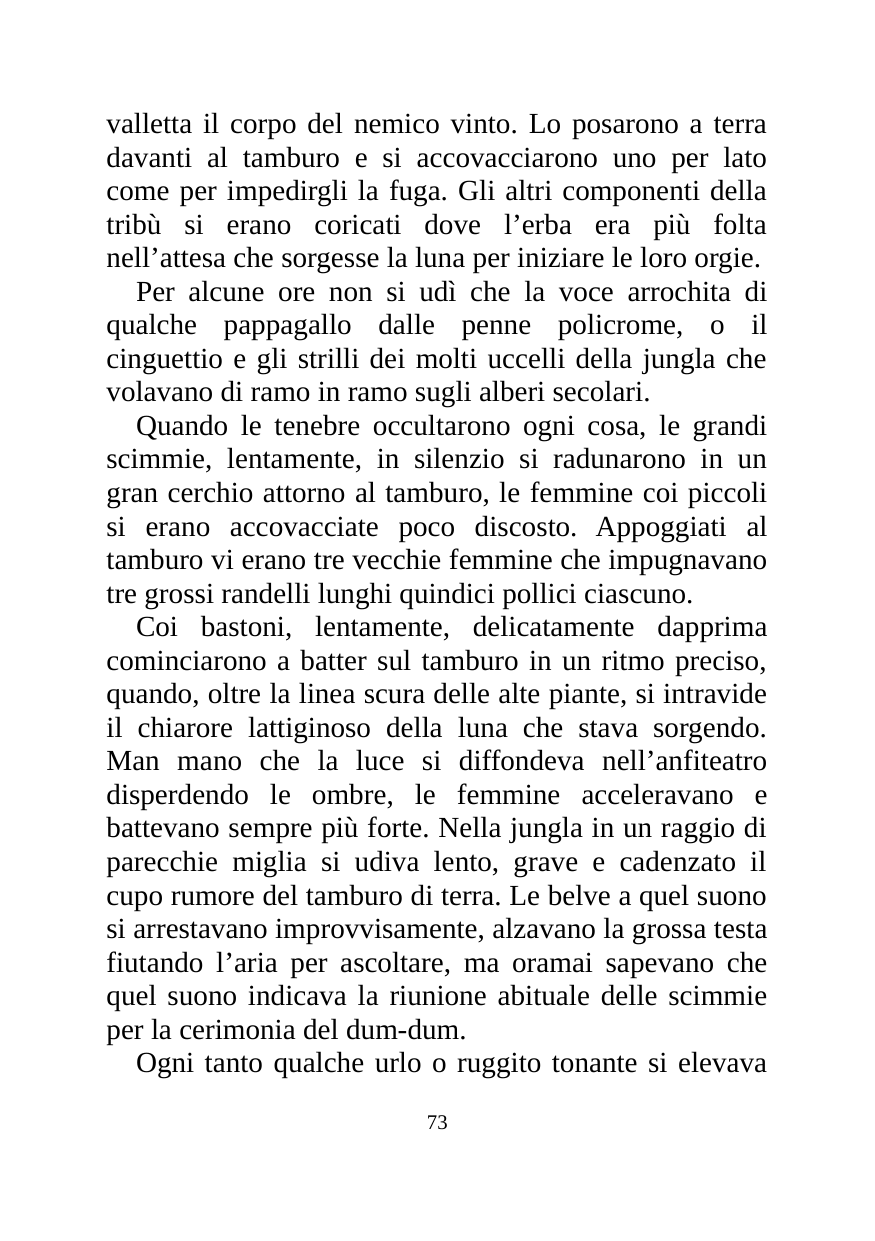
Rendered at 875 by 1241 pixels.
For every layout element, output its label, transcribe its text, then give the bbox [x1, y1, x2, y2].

text Per alcune ore non si udì che la voce arrochita di qualche pappagallo dalle penne policrome, o il cinguettio e gli strilli dei molti uccelli della jungla che volavano di ramo in ramo sugli alberi secolari. [106, 274, 768, 408]
text Coi bastoni, lentamente, delicatamente dapprima cominciarono a batter sul tamburo in un ritmo preciso, quando, oltre la linea scura delle alte piante, si intravide il chiarore lattiginoso della luna che stava sorgendo. Man mano che la luce si diffondeva nell’anfiteatro disperdendo le ombre, le femmine acceleravano e battevano sempre più forte. Nella jungla in un raggio di parecchie miglia si udiva lento, grave e cadenzato il cupo rumore del tamburo di terra. Le belve a quel suono si arrestavano improvvisamente, alzavano la grossa testa fiutando l’aria per ascoltare, ma oramai sapevano che quel suono indicava la riunione abituale delle scimmie per la cerimonia del dum-dum. [106, 609, 768, 1045]
text Ogni tanto qualche urlo o ruggito tonante si elevava [106, 1045, 768, 1079]
text Quando le tenebre occultarono ogni cosa, le grandi scimmie, lentamente, in silenzio si radunarono in un gran cerchio attorno al tamburo, le femmine coi piccoli si erano accovacciate poco discosto. Appoggiati al tamburo vi erano tre vecchie femmine che impugnavano tre grossi randelli lunghi quindici pollici ciascuno. [106, 408, 768, 609]
text valletta il corpo del nemico vinto. Lo posarono a terra davanti al tamburo e si accovacciarono uno per lato come per impedirgli la fuga. Gli altri componenti della tribù si erano coricati dove l’erba era più folta nell’attesa che sorgesse la luna per iniziare le loro orgie. [106, 106, 768, 274]
